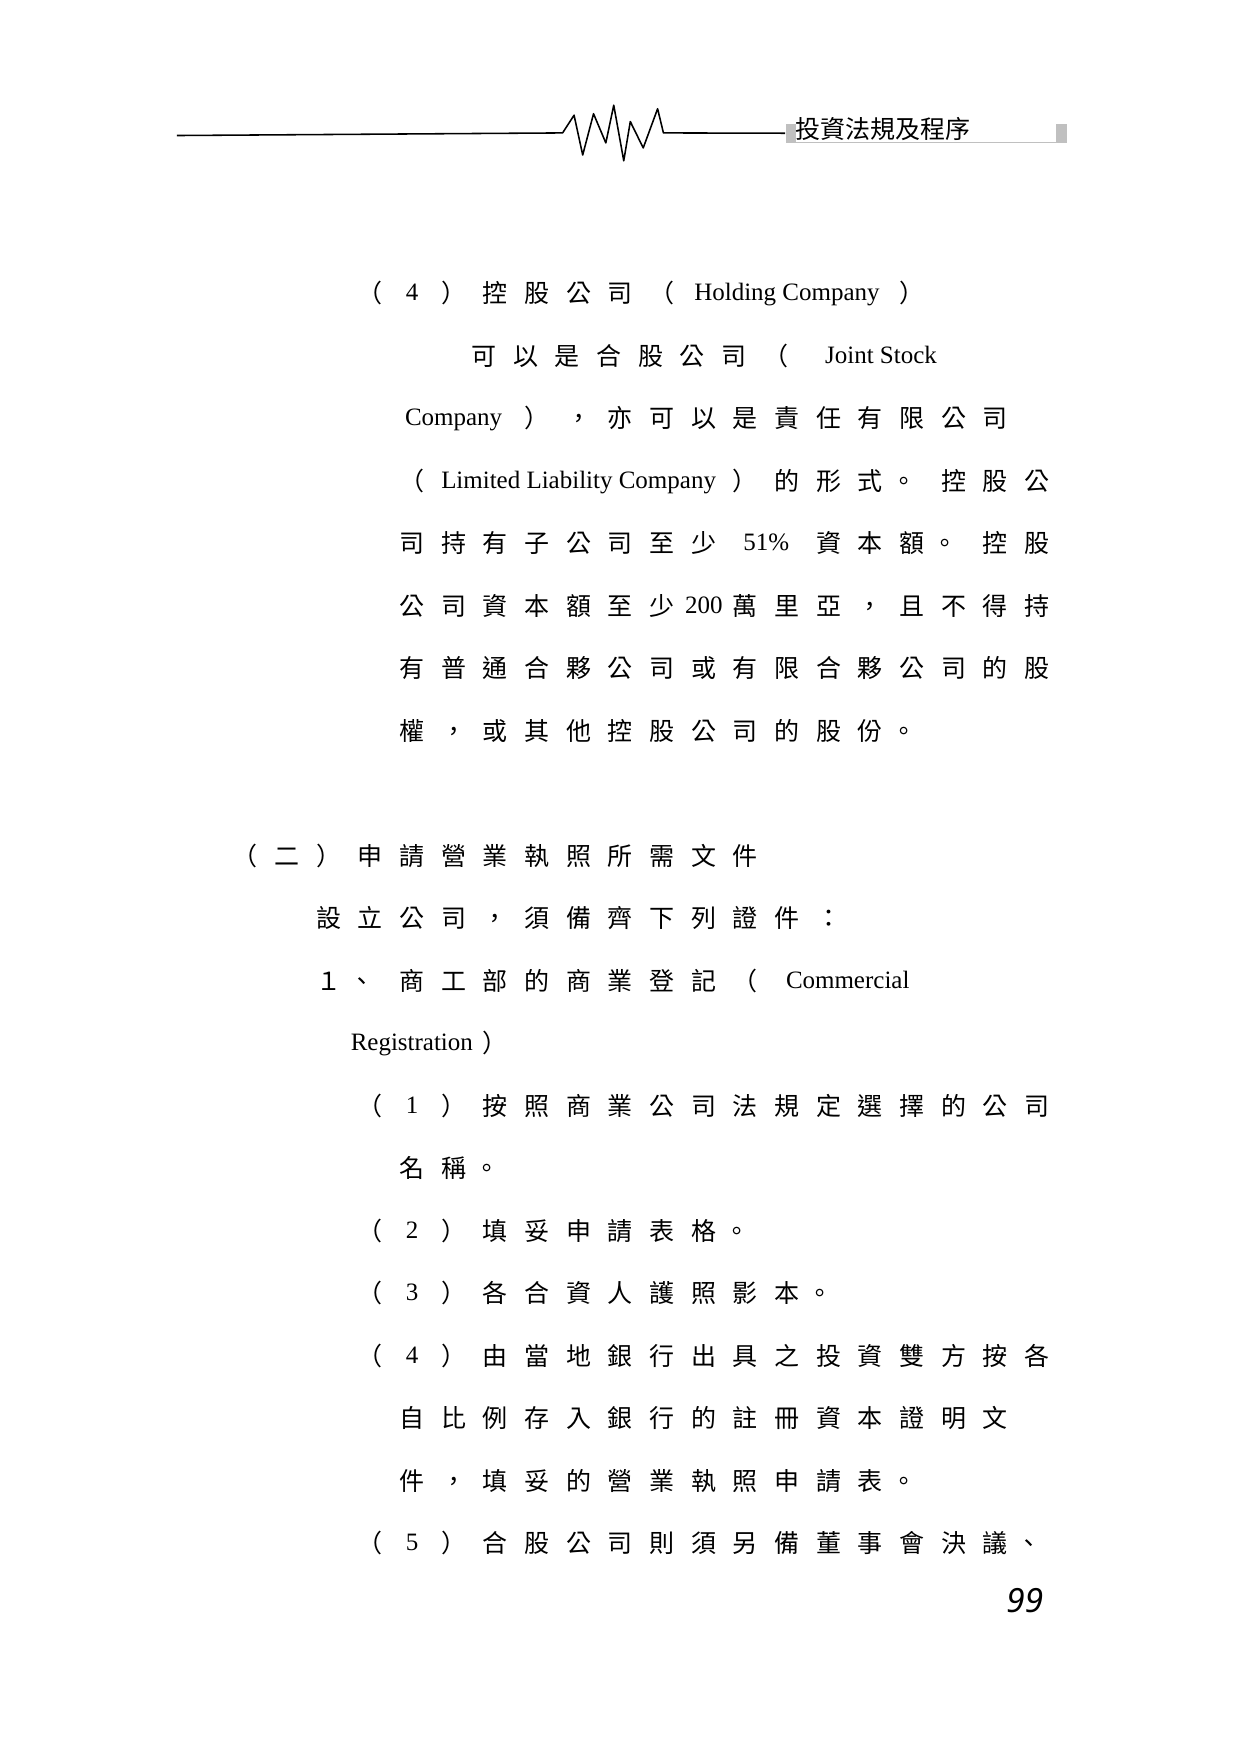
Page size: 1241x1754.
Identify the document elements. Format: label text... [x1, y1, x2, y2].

text 設立公司，須備齊下列證件： [281, 875, 1058, 938]
text （4）由當地銀行出具之投資雙方按各自比例存入銀行的註冊資本證明文件，填妥的營業執照申請表。 [318, 1313, 1058, 1500]
text （2）填妥申請表格。 [318, 1188, 1058, 1250]
text 可以是合股公司（Joint Stock Company），亦可以是責任有限公司（Limited Liability Company）的形式。控股公司持有子公司至少51%資本額。控股公司資本額至少200萬里亞，且不得持有普通合夥公司或有限合夥公司的股權，或其他控股公司的股份。 [318, 313, 1058, 750]
text １、商工部的商業登記（Commercial Registration） [281, 938, 1058, 1063]
text （二）申請營業執照所需文件 [207, 813, 1058, 875]
text （3）各合資人護照影本。 [318, 1250, 1058, 1313]
text （4）控股公司（Holding Company） [318, 250, 1058, 313]
text （5）合股公司則須另備董事會決議、 [318, 1500, 1058, 1563]
text （1）按照商業公司法規定選擇的公司名稱。 [318, 1063, 1058, 1188]
